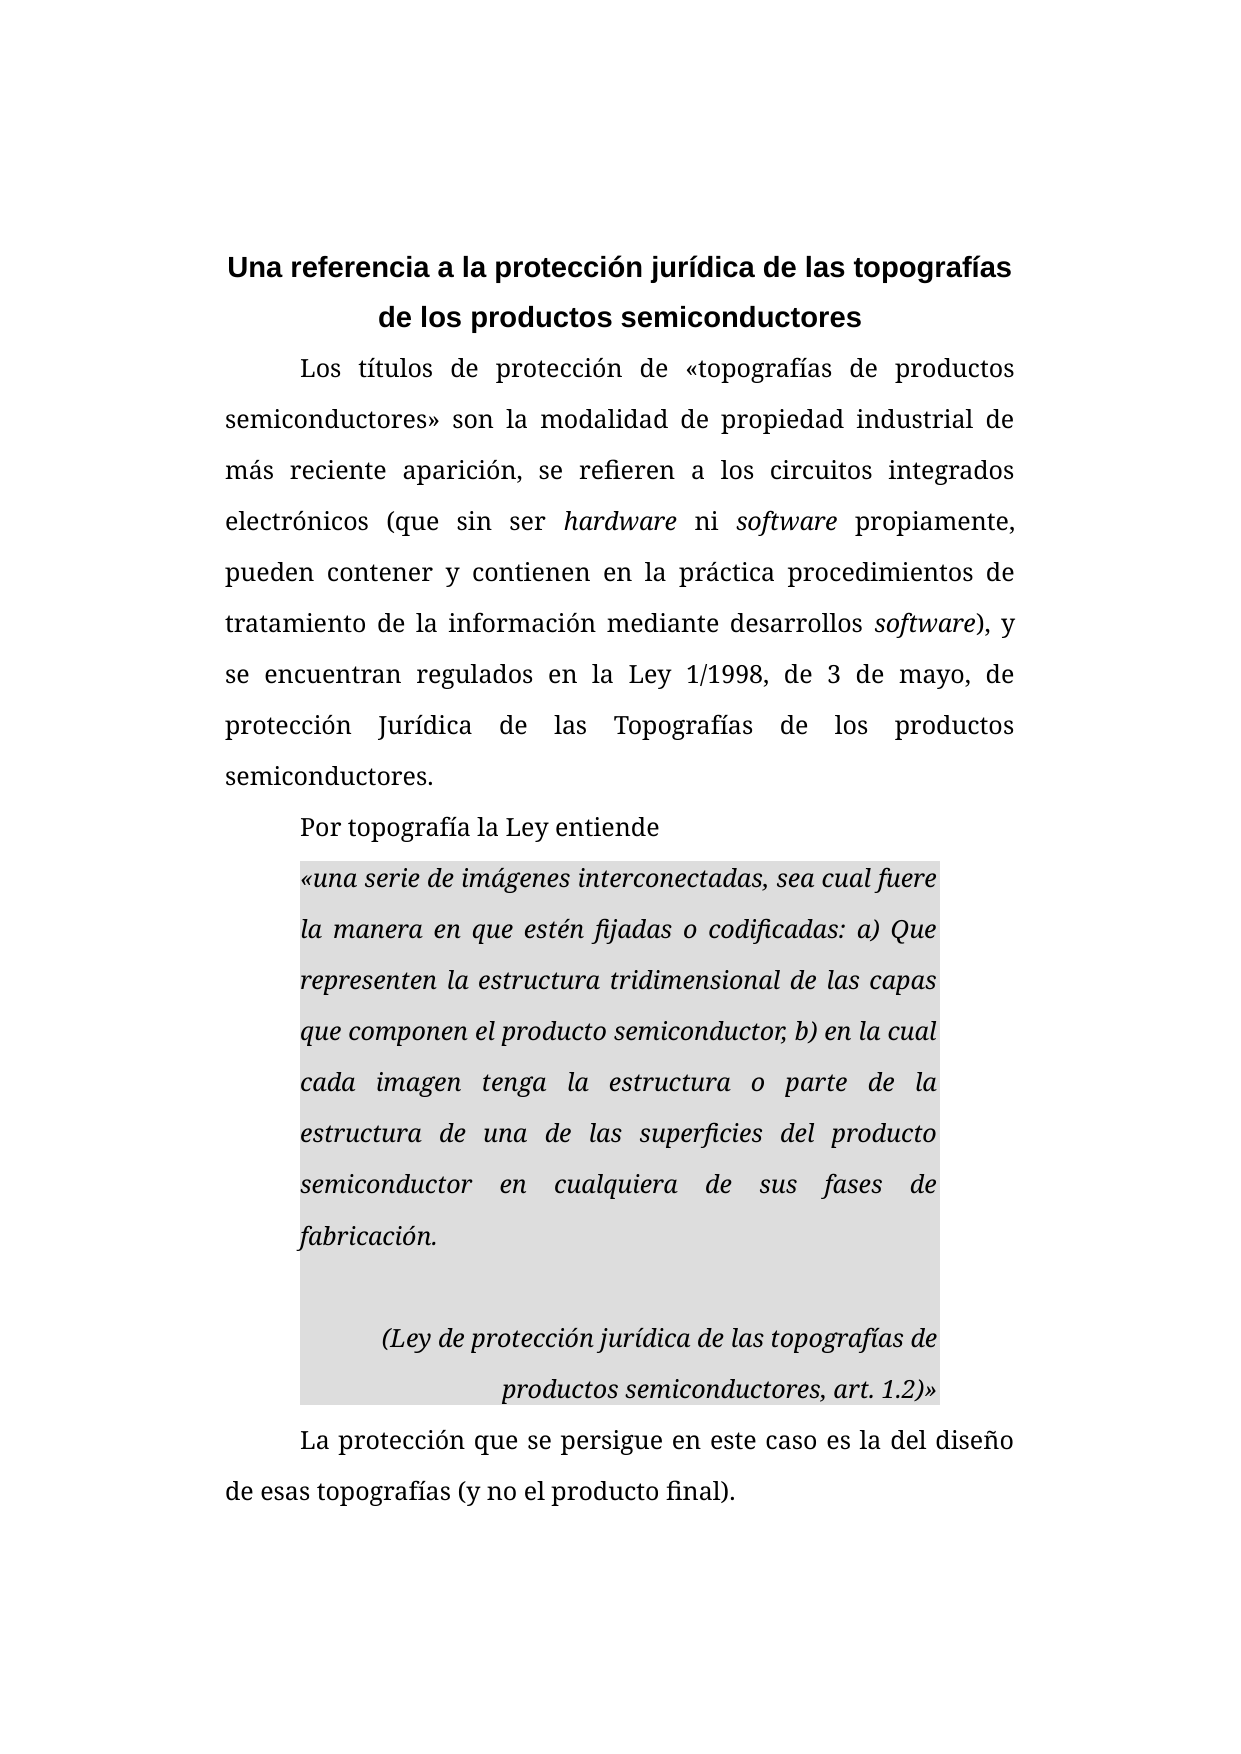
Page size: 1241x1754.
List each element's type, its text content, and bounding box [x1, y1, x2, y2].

text Por topografía la Ley entiende [225, 810, 1015, 844]
text Los títulos de protección de «topografías de productos semiconductores» son la modalidad de propiedad industrial de más reciente aparición, se refieren a los circuitos integrados electrónicos (que sin ser hardware ni software propiamente, pueden contener y contienen en la práctica procedimientos de tratamiento de la información mediante desarrollos software), y se encuentran regulados en la Ley 1/1998, de 3 de mayo, de protección Jurídica de las Topografías de los productos semiconductores. [225, 350, 1015, 793]
text «una serie de imágenes interconectadas, sea cual fuere la manera en que estén fijadas o codificadas: a) Que representen la estructura tridimensional de las capas que componen el producto semiconductor, b) en la cual cada imagen tenga la estructura o parte de la estructura de una de las superficies del producto semiconductor en cualquiera de sus fases de fabricación. [300, 861, 940, 1252]
text Una referencia a la protección jurídica de las topografías de los productos semiconductores [225, 250, 1015, 334]
text La protección que se persigue en este caso es la del diseño de esas topografías (y no el producto final). [225, 1422, 1015, 1507]
text (Ley de protección jurídica de las topografías de productos semiconductores, art. 1.2)» [300, 1320, 940, 1405]
